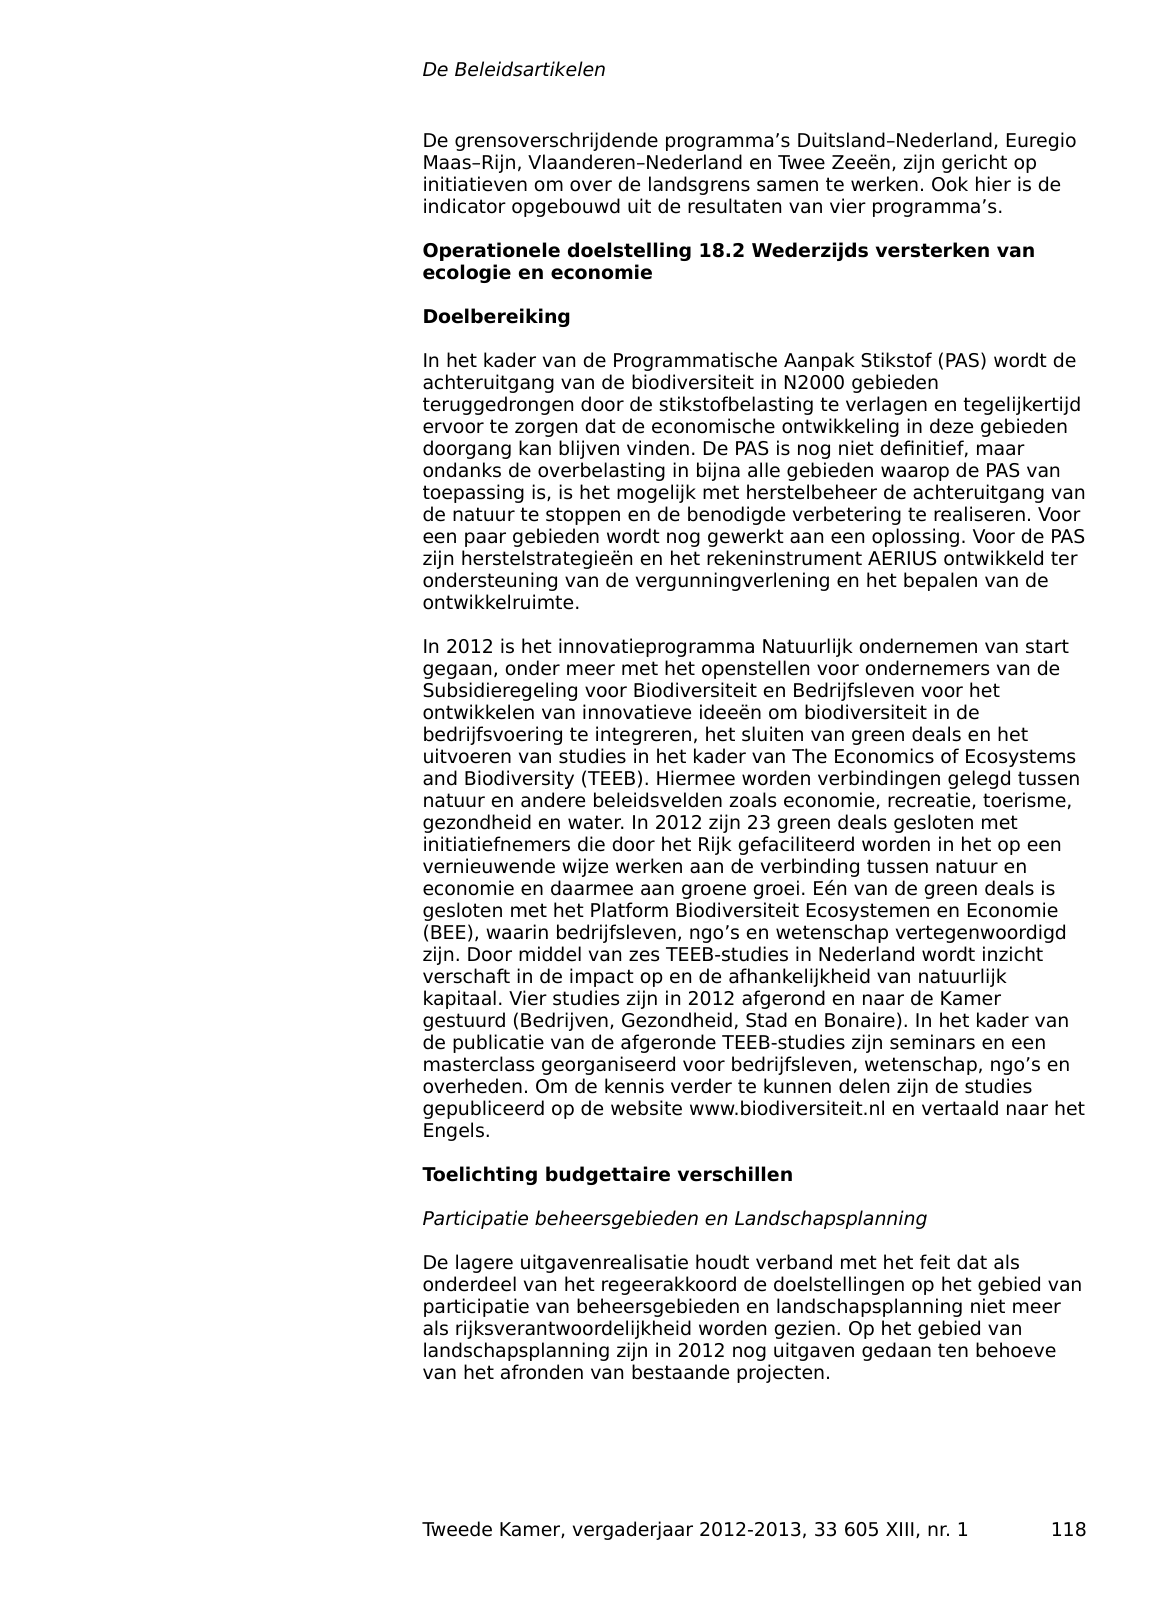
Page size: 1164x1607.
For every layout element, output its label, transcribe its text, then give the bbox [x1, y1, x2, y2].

subtitle Operationele doelstelling 18.2 Wederzijds versterken van ecologie en economie [422, 240, 1087, 284]
text In 2012 is het innovatieprogramma Natuurlijk ondernemen van start gegaan, onder meer met het openstellen voor ondernemers van de Subsidieregeling voor Biodiversiteit en Bedrijfsleven voor het ontwikkelen van innovatieve ideeën om biodiversiteit in de bedrijfsvoering te integreren, het sluiten van green deals en het uitvoeren van studies in het kader van The Economics of Ecosystems and Biodiversity (TEEB). Hiermee worden verbindingen gelegd tussen natuur en andere beleidsvelden zoals economie, recreatie, toerisme, gezondheid en water. In 2012 zijn 23 green deals gesloten met initiatiefnemers die door het Rijk gefaciliteerd worden in het op een vernieuwende wijze werken aan de verbinding tussen natuur en economie en daarmee aan groene groei. Eén van de green deals is gesloten met het Platform Biodiversiteit Ecosystemen en Economie (BEE), waarin bedrijfsleven, ngo’s en wetenschap vertegenwoordigd zijn. Door middel van zes TEEB-studies in Nederland wordt inzicht verschaft in de impact op en de afhankelijkheid van natuurlijk kapitaal. Vier studies zijn in 2012 afgerond en naar de Kamer gestuurd (Bedrijven, Gezondheid, Stad en Bonaire). In het kader van de publicatie van de afgeronde TEEB-studies zijn seminars en een masterclass georganiseerd voor bedrijfsleven, wetenschap, ngo’s en overheden. Om de kennis verder te kunnen delen zijn de studies gepubliceerd op de website www.biodiversiteit.nl en vertaald naar het Engels. [422, 636, 1087, 1142]
subtitle Doelbereiking [422, 306, 1087, 328]
text De grensoverschrijdende programma’s Duitsland–Nederland, Euregio Maas–Rijn, Vlaanderen–Nederland en Twee Zeeën, zijn gericht op initiatieven om over de landsgrens samen te werken. Ook hier is de indicator opgebouwd uit de resultaten van vier programma’s. [422, 130, 1087, 218]
subtitle Participatie beheersgebieden en Landschapsplanning [422, 1208, 1087, 1230]
text In het kader van de Programmatische Aanpak Stikstof (PAS) wordt de achteruitgang van de biodiversiteit in N2000 gebieden teruggedrongen door de stikstofbelasting te verlagen en tegelijkertijd ervoor te zorgen dat de economische ontwikkeling in deze gebieden doorgang kan blijven vinden. De PAS is nog niet definitief, maar ondanks de overbelasting in bijna alle gebieden waarop de PAS van toepassing is, is het mogelijk met herstelbeheer de achteruitgang van de natuur te stoppen en de benodigde verbetering te realiseren. Voor een paar gebieden wordt nog gewerkt aan een oplossing. Voor de PAS zijn herstelstrategieën en het rekeninstrument AERIUS ontwikkeld ter ondersteuning van de vergunningverlening en het bepalen van de ontwikkelruimte. [422, 350, 1087, 614]
text De lagere uitgavenrealisatie houdt verband met het feit dat als onderdeel van het regeerakkoord de doelstellingen op het gebied van participatie van beheersgebieden en landschapsplanning niet meer als rijksverantwoordelijkheid worden gezien. Op het gebied van landschapsplanning zijn in 2012 nog uitgaven gedaan ten behoeve van het afronden van bestaande projecten. [422, 1252, 1087, 1384]
subtitle Toelichting budgettaire verschillen [422, 1164, 1087, 1186]
